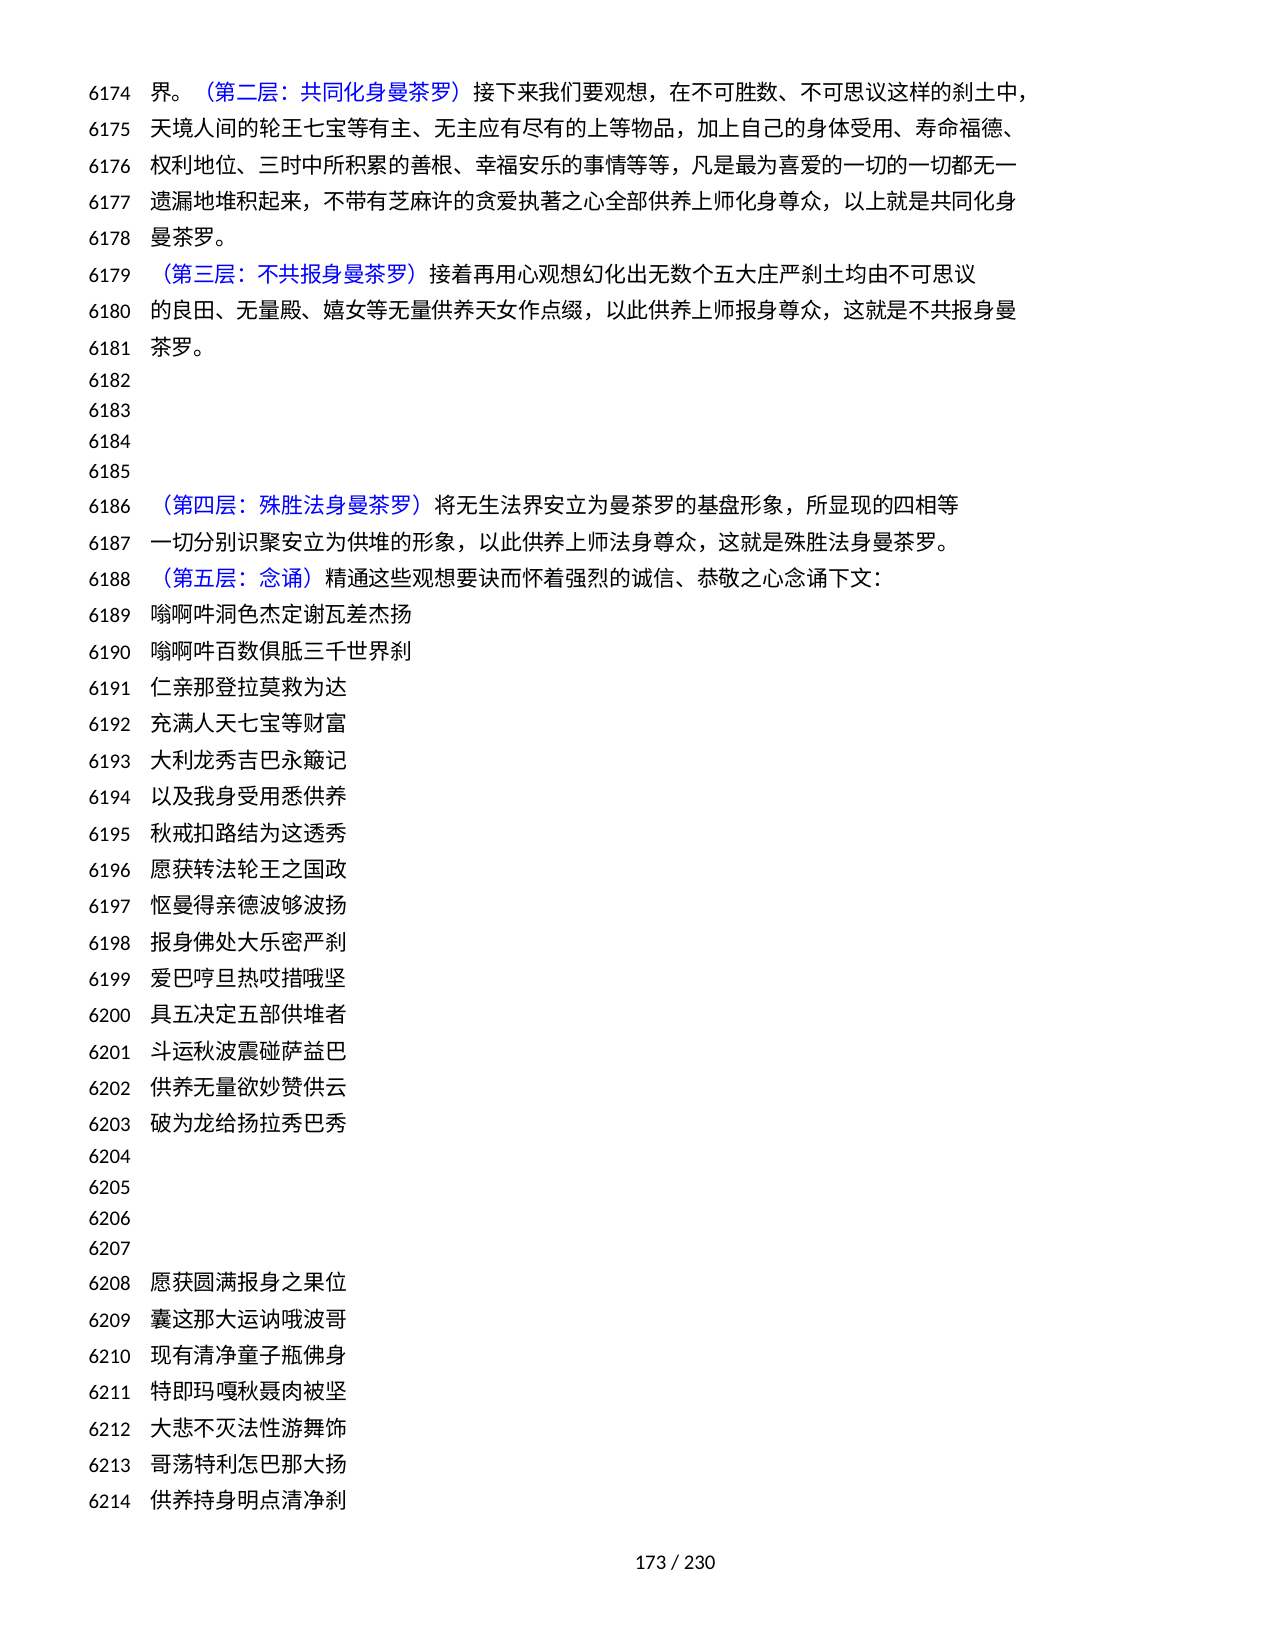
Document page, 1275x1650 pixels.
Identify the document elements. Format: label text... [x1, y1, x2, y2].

text 囊这那大运讷哦波哥 [150, 1302, 1200, 1333]
text 愿获圆满报身之果位 [150, 1265, 1200, 1297]
text 愿获转法轮王之国政 [150, 852, 1200, 883]
text 仁亲那登拉莫救为达 [150, 670, 1200, 702]
text 报身佛处大乐密严刹 [150, 924, 1200, 956]
text 具五决定五部供堆者 [150, 997, 1200, 1029]
text 嗡啊吽百数俱胝三千世界刹 [150, 634, 1200, 665]
text 天境人间的轮王七宝等有主、无主应有尽有的上等物品，加上自己的身体受用、寿命福德、 [150, 111, 1200, 143]
text 现有清净童子瓶佛身 [150, 1338, 1200, 1369]
text 茶罗。 [150, 329, 1200, 361]
text 哥荡特利怎巴那大扬 [150, 1447, 1200, 1479]
text 界。（第二层：共同化身曼茶罗）接下来我们要观想，在不可胜数、不可思议这样的刹土中， [150, 75, 1200, 107]
text 的良田、无量殿、嬉女等无量供养天女作点缀，以此供养上师报身尊众，这就是不共报身曼 [150, 293, 1200, 325]
text 一切分别识聚安立为供堆的形象，以此供养上师法身尊众，这就是殊胜法身曼茶罗。 [150, 525, 1200, 556]
text 曼茶罗。 [150, 220, 1200, 252]
text 特即玛嘎秋聂肉被坚 [150, 1374, 1200, 1406]
text 爱巴哼旦热哎措哦坚 [150, 961, 1200, 993]
text 大利龙秀吉巴永簸记 [150, 743, 1200, 774]
text 充满人天七宝等财富 [150, 706, 1200, 738]
text （第四层：殊胜法身曼茶罗）将无生法界安立为曼茶罗的基盘形象，所显现的四相等 [150, 488, 1200, 520]
text 以及我身受用悉供养 [150, 779, 1200, 811]
text 大悲不灭法性游舞饰 [150, 1411, 1200, 1442]
text 破为龙给扬拉秀巴秀 [150, 1106, 1200, 1138]
text （第五层：念诵）精通这些观想要诀而怀着强烈的诚信、恭敬之心念诵下文： [150, 561, 1200, 593]
text 秋戒扣路结为这透秀 [150, 816, 1200, 847]
text （第三层：不共报身曼茶罗）接着再用心观想幻化出无数个五大庄严刹土均由不可思议 [150, 257, 1200, 288]
text 权利地位、三时中所积累的善根、幸福安乐的事情等等，凡是最为喜爱的一切的一切都无一 [150, 148, 1200, 179]
text 怄曼得亲德波够波扬 [150, 888, 1200, 920]
text 供养无量欲妙赞供云 [150, 1070, 1200, 1102]
text 遗漏地堆积起来，不带有芝麻许的贪爱执著之心全部供养上师化身尊众，以上就是共同化身 [150, 184, 1200, 216]
text 斗运秋波震碰萨益巴 [150, 1034, 1200, 1065]
text 嗡啊吽洞色杰定谢瓦差杰扬 [150, 597, 1200, 629]
text 供养持身明点清净刹 [150, 1483, 1200, 1515]
